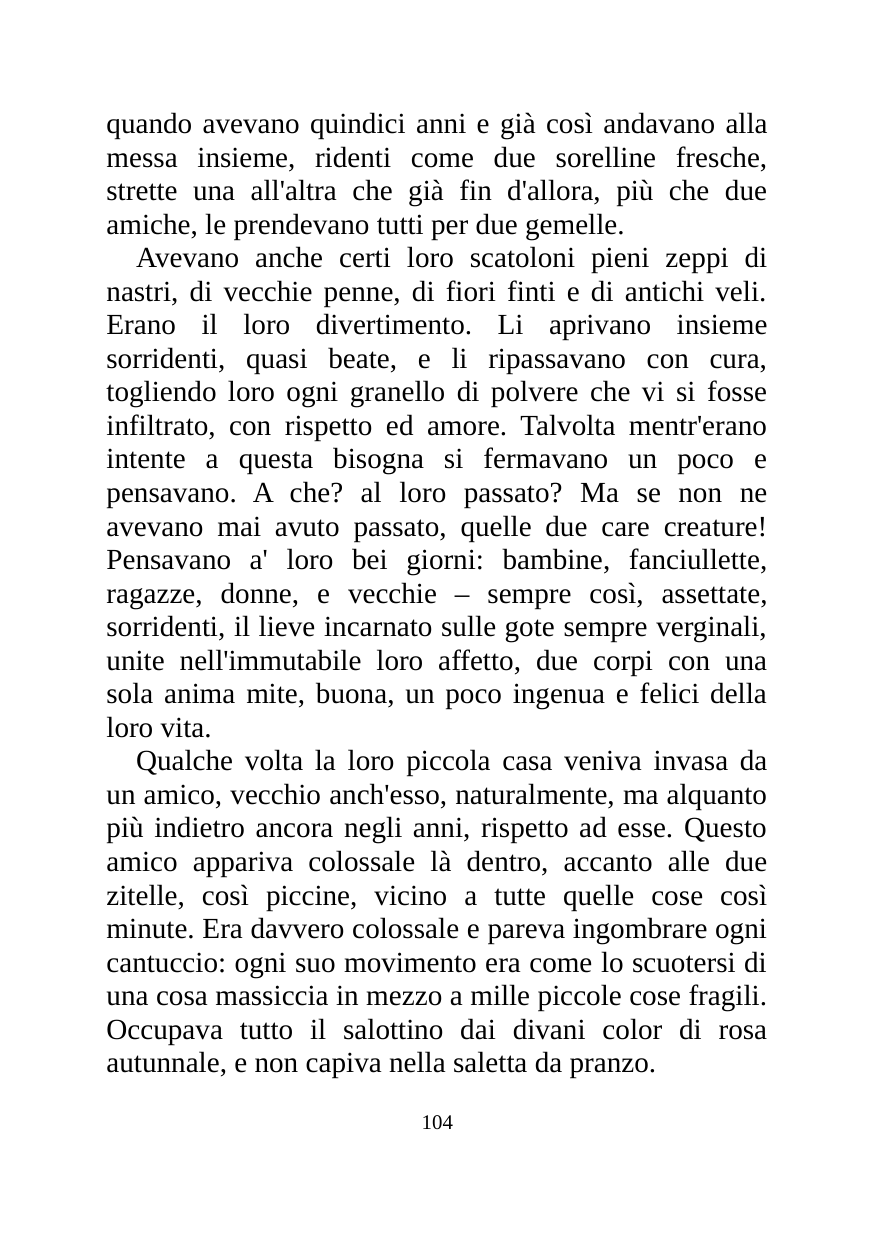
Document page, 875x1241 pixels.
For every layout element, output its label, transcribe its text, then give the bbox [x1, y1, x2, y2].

text Qualche volta la loro piccola casa veniva invasa da un amico, vecchio anch'esso, naturalmente, ma alquanto più indietro ancora negli anni, rispetto ad esse. Questo amico appariva colossale là dentro, accanto alle due zitelle, così piccine, vicino a tutte quelle cose così minute. Era davvero colossale e pareva ingombrare ogni cantuccio: ogni suo movimento era come lo scuotersi di una cosa massiccia in mezzo a mille piccole cose fragili. Occupava tutto il salottino dai divani color di rosa autunnale, e non capiva nella saletta da pranzo. [106, 743, 768, 1079]
text Avevano anche certi loro scatoloni pieni zeppi di nastri, di vecchie penne, di fiori finti e di antichi veli. Erano il loro divertimento. Li aprivano insieme sorridenti, quasi beate, e li ripassavano con cura, togliendo loro ogni granello di polvere che vi si fosse infiltrato, con rispetto ed amore. Talvolta mentr'erano intente a questa bisogna si fermavano un poco e pensavano. A che? al loro passato? Ma se non ne avevano mai avuto passato, quelle due care creature! Pensavano a' loro bei giorni: bambine, fanciullette, ragazze, donne, e vecchie – sempre così, assettate, sorridenti, il lieve incarnato sulle gote sempre verginali, unite nell'immutabile loro affetto, due corpi con una sola anima mite, buona, un poco ingenua e felici della loro vita. [106, 240, 768, 743]
text quando avevano quindici anni e già così andavano alla messa insieme, ridenti come due sorelline fresche, strette una all'altra che già fin d'allora, più che due amiche, le prendevano tutti per due gemelle. [106, 106, 768, 240]
